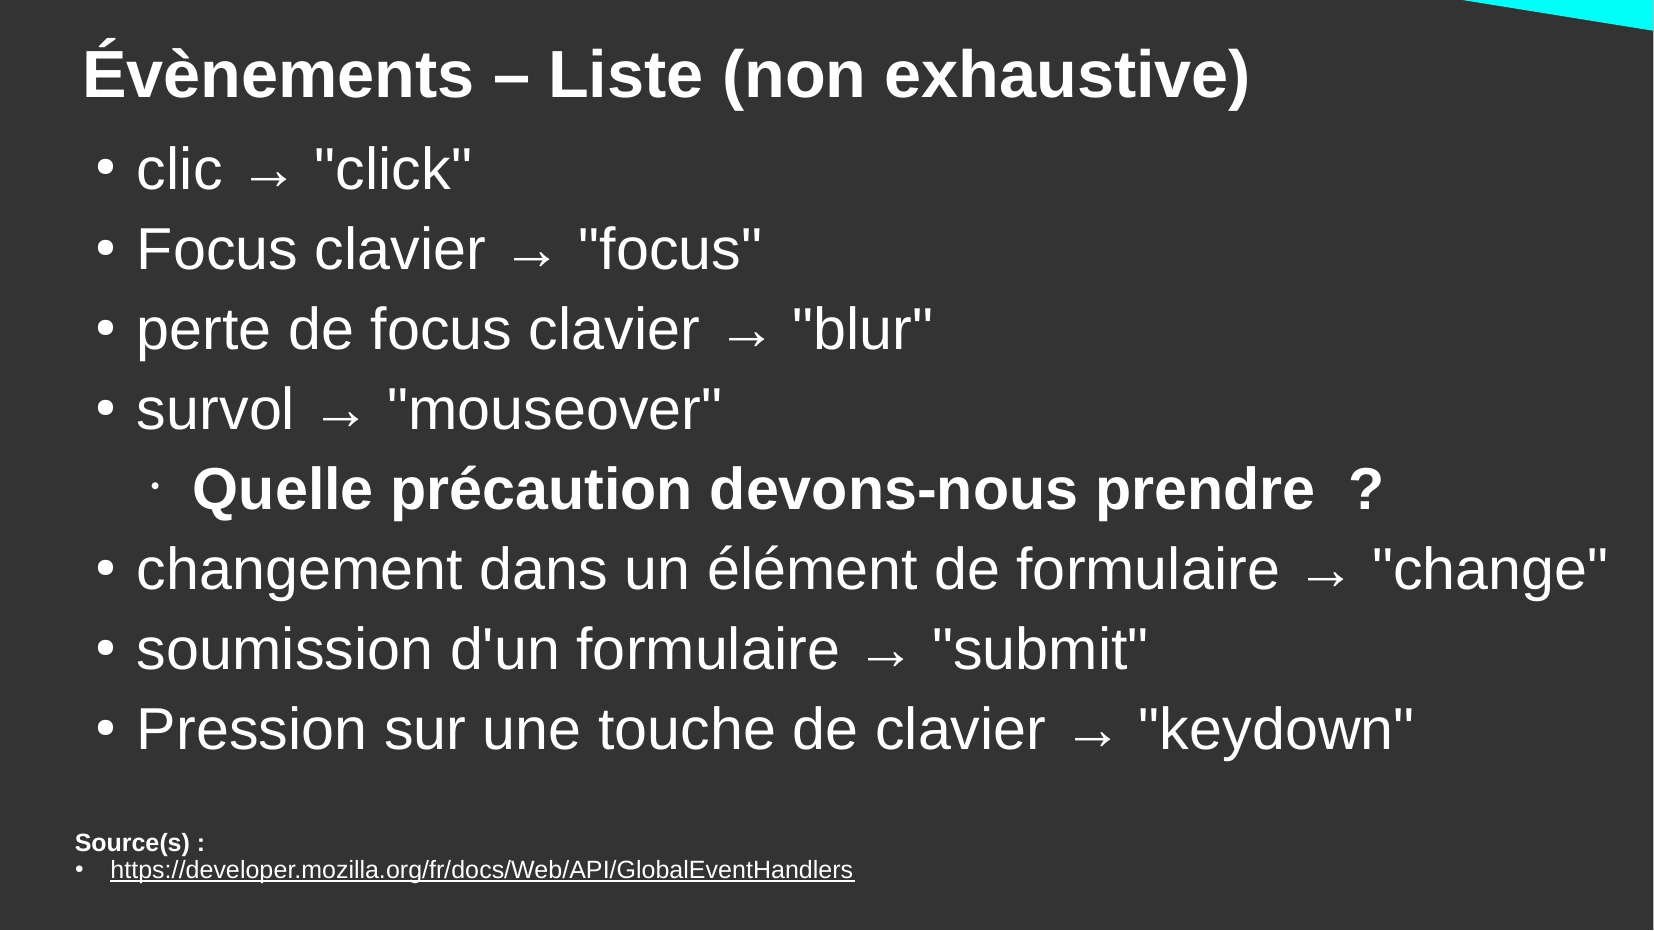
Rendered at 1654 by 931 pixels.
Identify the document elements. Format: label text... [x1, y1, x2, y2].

title Évènements – Liste (non exhaustive) [82, 37, 1571, 114]
text_box [1462, 0, 1654, 31]
text_box Source(s) : https://developer.mozilla.org/fr/docs/Web/API/GlobalEventHandlers [60, 820, 1583, 920]
list clic → "click" Focus clavier → "focus" perte de focus clavier → "blur" survol → "mouseover" Quelle précaution devons-nous prendre ? changement dans un élément de formulaire → "change" soumission d'un formulaire → "submit" Pression sur une touche de clavier → "keydown" [80, 135, 1620, 804]
